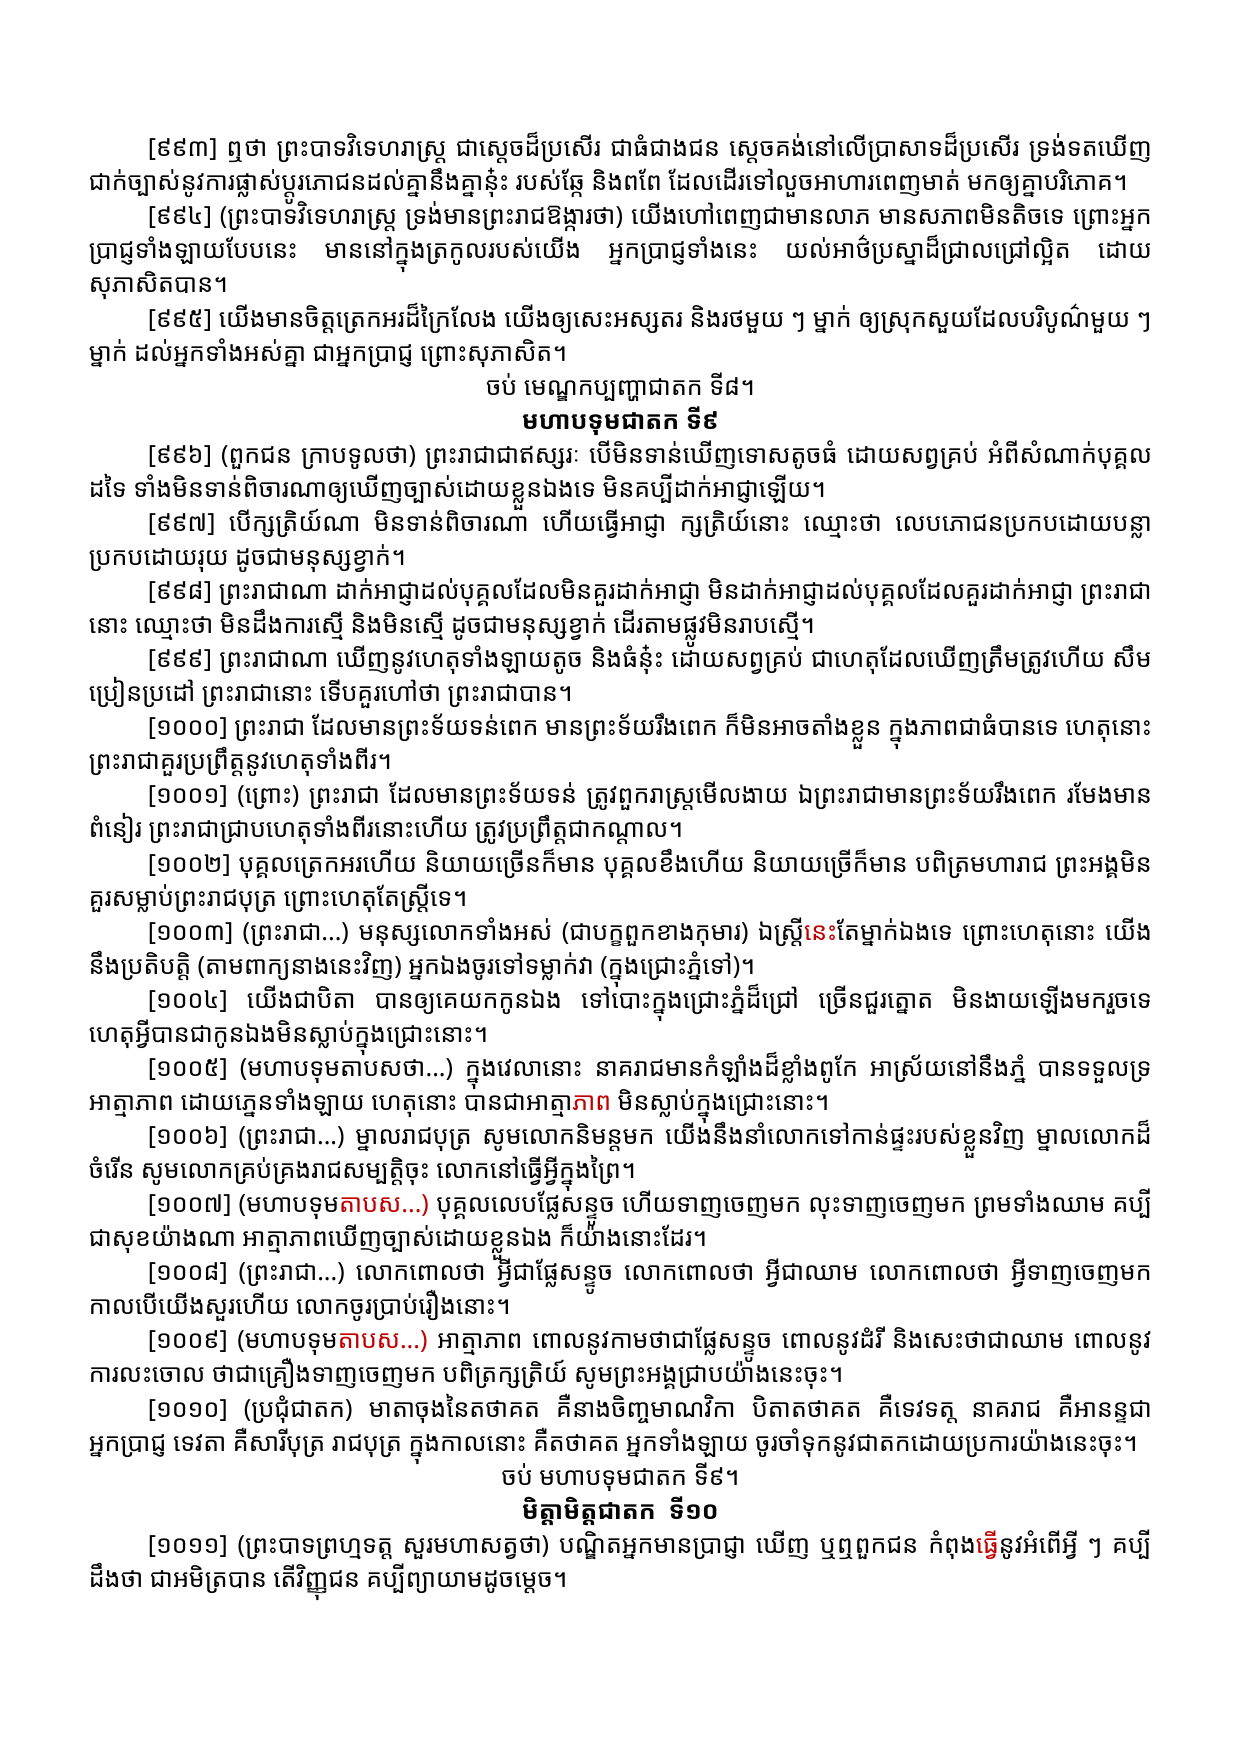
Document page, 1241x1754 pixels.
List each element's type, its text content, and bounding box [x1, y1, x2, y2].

text [៩៩៧] បើក្សត្រិយ៍ណា មិនទាន់ពិចារណា ​ហើយ​ធ្វើអាជ្ញា ក្សត្រិយ៍នោះ ឈ្មោះថា លេប​ភោជន​ប្រកប​ដោយបន្លា ប្រកប​ដោយ​រុយ ដូចជា​មនុស្សខ្វាក់។ [88, 504, 1152, 573]
text [១០១០] (ប្រជុំជាតក) មាតាចុងនៃតថាគត គឺនាង​ចិញ្ចមាណវិកា បិតា​តថាគត គឺ​ទេវទត្ត នាគរាជ គឺ​អានន្ទ​ជាអ្នកប្រាជ្ញ ទេវតា គឺសារីបុត្រ រាជបុត្រ ក្នុងកាល​នោះ គឺតថាគត អ្នក​ទាំងឡាយ ចូរចាំទុក​នូវជាតក​ដោយប្រការ​យ៉ាងនេះចុះ។ [88, 1390, 1152, 1458]
text មិត្តាមិត្តជាតក ទី១០ [88, 1492, 1152, 1526]
text [៩៩៦] (ពួកជន ក្រាបទូលថា) ព្រះរាជាជាឥស្សរៈ បើមិនទាន់​ឃើញទោស​តូចធំ ដោយ​សព្វគ្រប់ អំពីសំណាក់​បុគ្គលដទៃ ទាំង​មិនទាន់​ពិចារណា​ឲ្យឃើញ​ច្បាស់ដោយ​ខ្លួន​ឯងទេ មិនគប្បី​ដាក់អាជ្ញា​ឡើយ។ [88, 436, 1152, 504]
text [៩៩៨] ព្រះរាជាណា ដាក់អាជ្ញាដល់បុគ្គល​ដែលមិន​គួរដាក់​អាជ្ញា មិនដាក់​អាជ្ញា​ដល់​បុគ្គល​ដែលគួរ​ដាក់អាជ្ញា ព្រះរាជា​នោះ ឈ្មោះថា មិនដឹង​ការស្មើ និង​មិនស្មើ ដូចជា​មនុស្ស​ខ្វាក់ ដើរតាម​ផ្លូវមិន​រាបស្មើ។ [88, 573, 1152, 641]
text មហាបទុមជាតក ទី៩ [88, 402, 1152, 436]
text [៩៩៤] (ព្រះបាទវិទេហរាស្ត្រ ទ្រង់មានព្រះរាជឱង្ការថា) យើងហៅ​ពេញជា​មាន​លាភ មាន​សភាព​មិនតិចទេ ព្រោះអ្នក​ប្រាជ្ញទាំង​ឡាយ​បែបនេះ មាននៅ​ក្នុងត្រកូល​របស់យើង អ្នក​ប្រាជ្ញ​ទាំងនេះ យល់អាថ៌​ប្រស្នាដ៏​ជ្រាលជ្រៅ​ល្អិត ដោយ​សុភាសិត​បាន។ [88, 198, 1152, 300]
text [១០០២] បុគ្គលត្រេកអរហើយ និយាយច្រើនក៏មាន បុគ្គល​ខឹង​ហើយ និយាយ​ច្រើ​ក៏មាន បពិត្រ​មហារាជ ព្រះអង្គ​មិនគួរ​សម្លាប់​ព្រះរាជបុត្រ ព្រោះហេតុ​តែស្ត្រីទេ។ [88, 845, 1152, 913]
text [១០០៤] យើងជាបិតា បានឲ្យគេយកកូន​ឯង ទៅបោះ​ក្នុងជ្រោះ​ភ្នំដ៏ជ្រៅ ច្រើន​ជួរត្នោត មិនងាយ​ឡើងមក​រួចទេ ហេតុអ្វីបាន​ជាកូនឯង​មិនស្លាប់​ក្នុង​ជ្រោះនោះ។ [88, 981, 1152, 1049]
text [១០០៥] (មហាបទុមតាបសថា...) ក្នុងវេលានោះ នាគរាជ​មានកំឡាំង​ដ៏ខ្លាំងពូកែ អាស្រ័យ​នៅនឹងភ្នំ បាន​ទទួល​ទ្រអាត្មាភាព ដោយភ្នេន​ទាំងឡាយ ហេតុនោះ​ បាន​ជាអាត្មា​ភាព មិនស្លាប់​ក្នុងជ្រោះ​នោះ។ [88, 1049, 1152, 1118]
text [១០០៦] (ព្រះរាជា...) ម្នាលរាជបុត្រ សូមលោក​និមន្តមក យើងនឹង​នាំលោក​ទៅកាន់​ផ្ទះរបស់​ខ្លួនវិញ ម្នាលលោក​ដ៏ចំរើន សូមលោក​គ្រប់គ្រង​រាជសម្បត្តិ​ចុះ លោកនៅ​ធ្វើអ្វី​ក្នុងព្រៃ។ [88, 1118, 1152, 1186]
text ចប់ មហាបទុមជាតក ទី៩។ [88, 1458, 1152, 1492]
text [៩៩៥] យើងមានចិត្តត្រេកអរដ៏ក្រៃលែង យើងឲ្យសេះ​អស្សតរ និង​រថមួយ ៗ ម្នាក់ ឲ្យស្រុក​សួយដែល​បរិបូណ៌​មួយ ៗ ម្នាក់ ដល់អ្នក​ទាំងអស់គ្នា ជាអ្នក​ប្រាជ្ញ ព្រោះ​សុភាសិត។ [88, 300, 1152, 368]
text [៩៩៣] ឮថា ព្រះបាទវិទេហរាស្រ្ត ជាស្តេចដ៏ប្រសើរ ជាធំ​ជាងជន សេ្តច​គង់នៅលើ​ប្រាសាទ​ដ៏ប្រសើរ ទ្រង់ទត​ឃើញ​ជាក់ច្បាស់​នូវការ​ផ្លាស់ប្តូរភោជន​ដល់គ្នា​នឹងគ្នានុ៎ះ របស់ឆ្កែ និងពពែ ដែលដើរ​ទៅលួច​អាហារ​ពេញមាត់ មកឲ្យគ្នា​បរិភោគ។ [88, 130, 1152, 198]
text [១០០០] ព្រះរាជា ដែលមានព្រះទ័យទន់ពេក មានព្រះទ័យ​រឹងពេក ក៏មិន​អាចតាំង​ខ្លួន ក្នុង​ភាពជា​ធំបាន​ទេ ហេតុនោះ ព្រះរាជា​គួរប្រព្រឹត្ត​នូវហេតុ​ទាំងពីរ។ [88, 709, 1152, 777]
text ចប់ មេណ្ឌកប្បញ្ហាជាតក ទី៨។ [88, 368, 1152, 402]
text [១០១១] (ព្រះបាទព្រហ្មទត្ត សួរមហាសត្វថា) បណ្ឌិតអ្នកមានប្រាជ្ញា ឃើញ ឬឮ​ពួក​ជន កំពុងធ្វើនូវអំពើ​អ្វី ៗ គប្បី​ដឹងថា ជាអមិត្រ​បាន តើវិញ្ញុជន គប្បី​ព្យាយាម​ដូចម្តេច។ [88, 1526, 1152, 1594]
text [១០០៨] (ព្រះរាជា...) លោកពោលថា អ្វីជាផ្លែសន្ទូច លោកពោលថា អ្វីជាឈាម លោក​ពោលថា អ្វីទាញ​ចេញមក កាលបើ​យើងសួរ​ហើយ លោកចូរ​ប្រាប់រឿង​នោះ។ [88, 1254, 1152, 1322]
text [១០០៣] (ព្រះរាជា...) មនុស្សលោកទាំងអស់ (ជាបក្ខពួក​ខាងកុមារ) ឯស្ត្រីនេះ​តែម្នាក់​ឯងទេ ព្រោះ​ហេតុនោះ យើងនឹង​ប្រតិបត្តិ (តាមពាក្យ​នាងនេះ​វិញ) អ្នកឯងចូរ​ទៅទម្លាក់​វា (ក្នុង​ជ្រោះភ្នំទៅ)។ [88, 913, 1152, 981]
text [១០០១] (ព្រោះ) ព្រះរាជា ដែលមានព្រះទ័យទន់ ត្រូវពួក​រាស្រ្ត​មើលងាយ ឯ​ព្រះរាជា​មាន​ព្រះទ័យ​រឹងពេក រមែង​មាន​ពំនៀរ ព្រះរាជា​ជ្រាបហេតុ​ទាំងពីរនោះ​ហើយ ត្រូវ​ប្រព្រឹត្ត​ជា​កណ្តាល។ [88, 777, 1152, 845]
text [៩៩៩] ព្រះរាជាណា ឃើញនូវហេតុទាំងឡាយ​តូច និងធំនុ៎ះ ដោយសព្វ​គ្រប់ ជាហេតុ​ដែល​ឃើញ​ត្រឹមត្រូវ​ហើយ សឹមប្រៀន​ប្រដៅ​ ព្រះរាជា​នោះ ទើបគួរ​ហៅថា ព្រះរាជា​បាន។ [88, 641, 1152, 709]
text [១០០៩] (មហាបទុមតាបស...) អាត្មាភាព ពោលនូវកាមថា​ជាផ្លែសន្ទូច ពោលនូវ​ដំរី និង​សេះថា​ជាឈាម ពោលនូវ​ការលះ​ចោល ថា​ជាគ្រឿង​ទាញ​ចេញមក បពិត្រ​ក្សត្រិយ៍ សូម​ព្រះអង្គ​ជា្របយ៉ាង​នេះចុះ។ [88, 1322, 1152, 1390]
text [១០០៧] (មហាបទុមតាបស...) បុគ្គលលេបផ្លែសន្ទូច ​ហើយទាញ​ចេញមក លុះ​ទាញ​ចេញមក ព្រមទាំង​ឈាម គប្បីជាសុខ​យ៉ាងណា អាត្មាភាព​ឃើញច្បាស់​ដោយខ្លួនឯង ក៏យ៉ាង​នោះដែរ។ [88, 1186, 1152, 1254]
